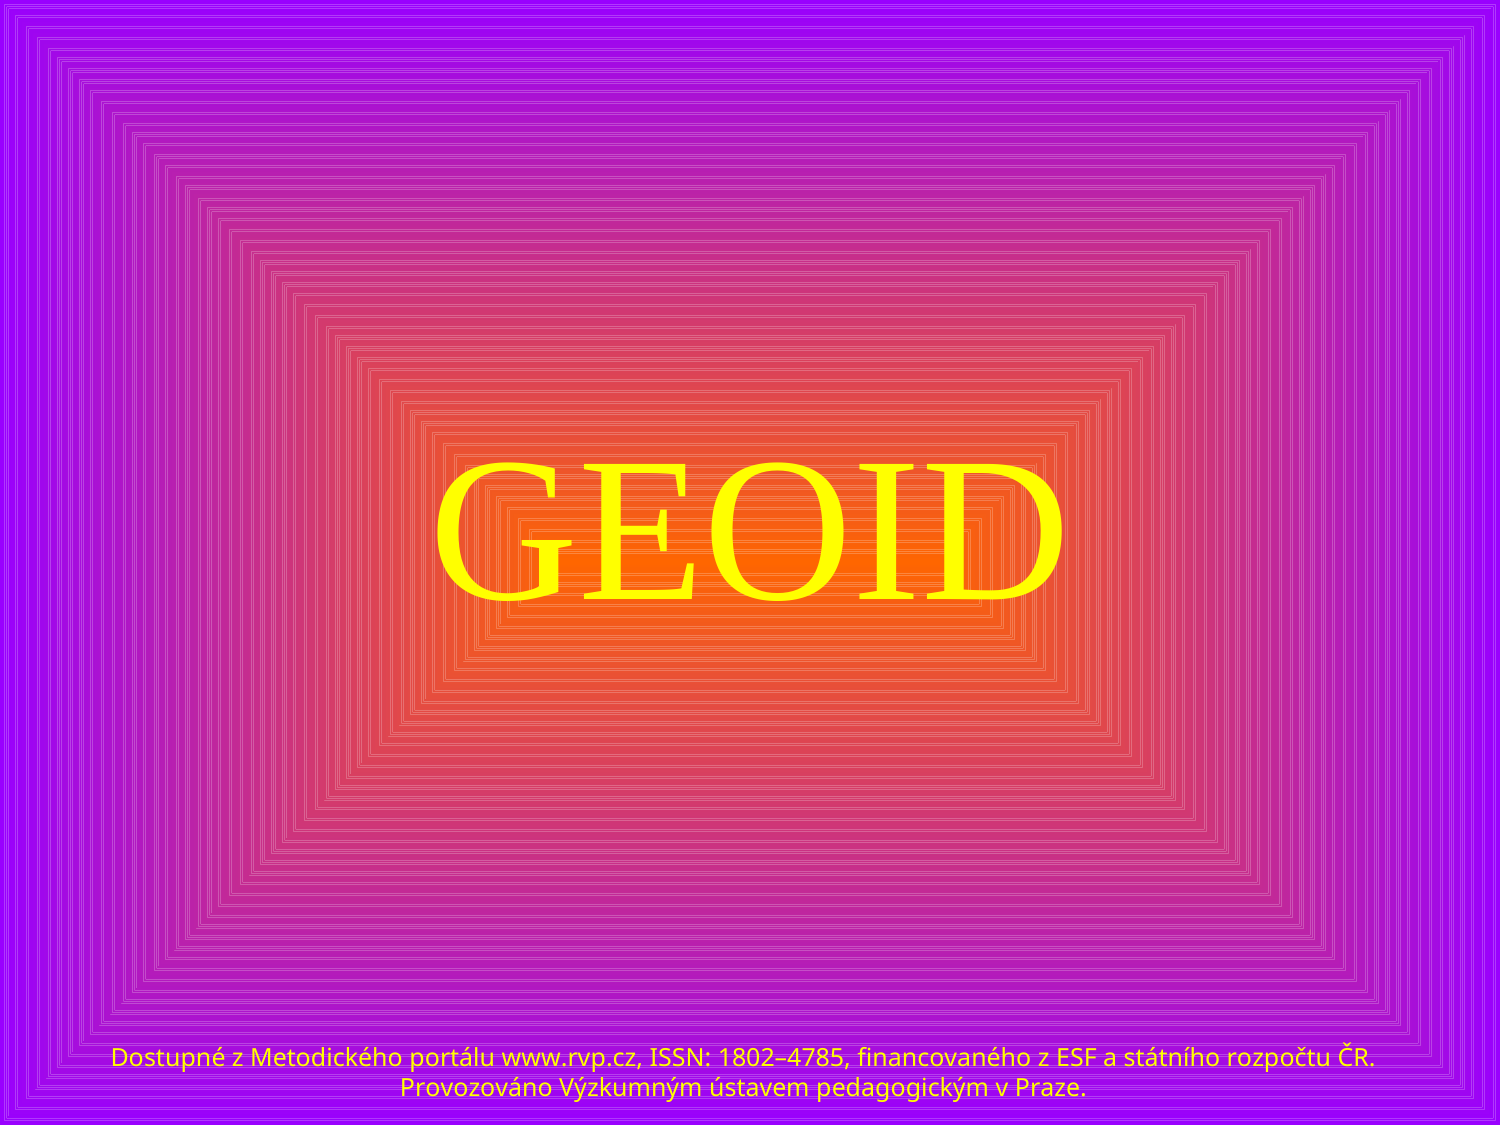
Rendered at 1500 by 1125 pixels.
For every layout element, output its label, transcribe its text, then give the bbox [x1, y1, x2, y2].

text_box Dostupné z Metodického portálu www.rvp.cz, ISSN: 1802–4785, financovaného z ESF a státního rozpočtu ČR. Provozováno Výzkumným ústavem pedagogickým v Praze. [35, 1041, 1454, 1102]
text_box GEOID [0, 385, 1500, 649]
